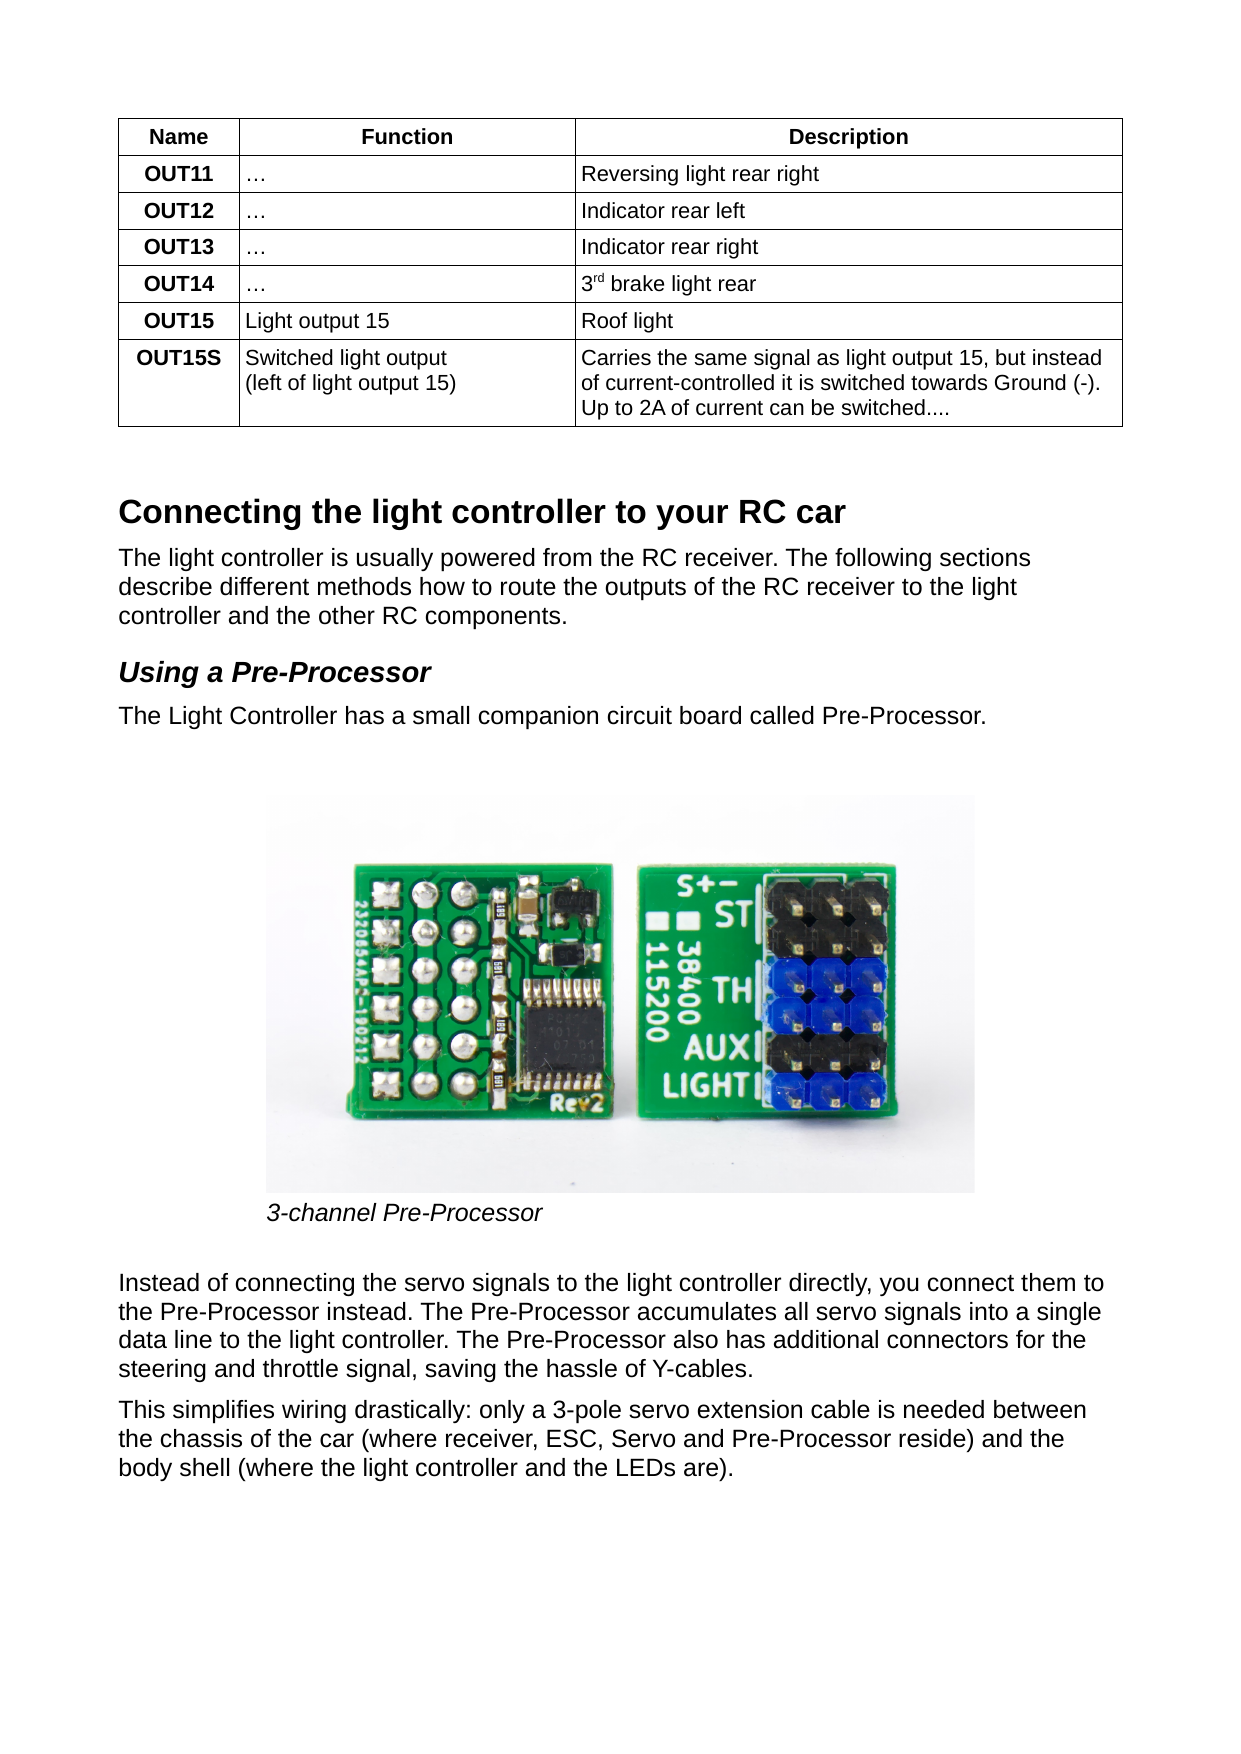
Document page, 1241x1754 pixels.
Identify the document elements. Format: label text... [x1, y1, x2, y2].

text The light controller is usually powered from the RC receiver. The following sections describe different methods how to route the outputs of the RC receiver to the light controller and the other RC components. [118, 543, 1122, 630]
table_cell Indicator rear right [576, 230, 1122, 265]
table_cell Switched light output (left of light output 15) [240, 340, 575, 426]
text 3-channel Pre-Processor [266, 1193, 974, 1227]
table_cell OUT11 [119, 156, 239, 192]
text Instead of connecting the servo signals to the light controller directly, you connect them to the Pre-Processor instead. The Pre-Processor accumulates all servo signals into a single data line to the light controller. The Pre-Processor also has additional connectors for the steering and throttle signal, saving the hassle of Y-cables. [118, 1268, 1122, 1383]
table_cell OUT15 [119, 303, 239, 339]
table_cell Reversing light rear right [576, 156, 1122, 192]
table_header Function [240, 119, 575, 155]
table_cell OUT15S [119, 340, 239, 426]
table_cell … [240, 156, 575, 192]
table_cell … [240, 266, 575, 302]
table_cell Carries the same signal as light output 15, but instead of current-controlled it is switched towards Ground (-). Up to 2A of current can be switched.... [576, 340, 1122, 426]
table_cell 3rd brake light rear [576, 266, 1122, 302]
table_cell OUT14 [119, 266, 239, 302]
table_cell Roof light [576, 303, 1122, 339]
table_cell … [240, 193, 575, 228]
subtitle Connecting the light controller to your RC car [118, 492, 1122, 531]
table_header Name [119, 119, 239, 155]
table_cell Light output 15 [240, 303, 575, 339]
table_cell OUT13 [119, 230, 239, 265]
picture [266, 795, 975, 1193]
text This simplifies wiring drastically: only a 3-pole servo extension cable is needed between the chassis of the car (where receiver, ESC, Servo and Pre-Processor reside) and the body shell (where the light controller and the LEDs are). [118, 1396, 1122, 1482]
table_header Description [576, 119, 1122, 155]
text The Light Controller has a small companion circuit board called Pre-Processor. [118, 701, 1122, 729]
table_cell … [240, 230, 575, 265]
subtitle Using a Pre-Processor [118, 655, 1122, 688]
table_cell Indicator rear left [576, 193, 1122, 228]
table_cell OUT12 [119, 193, 239, 228]
